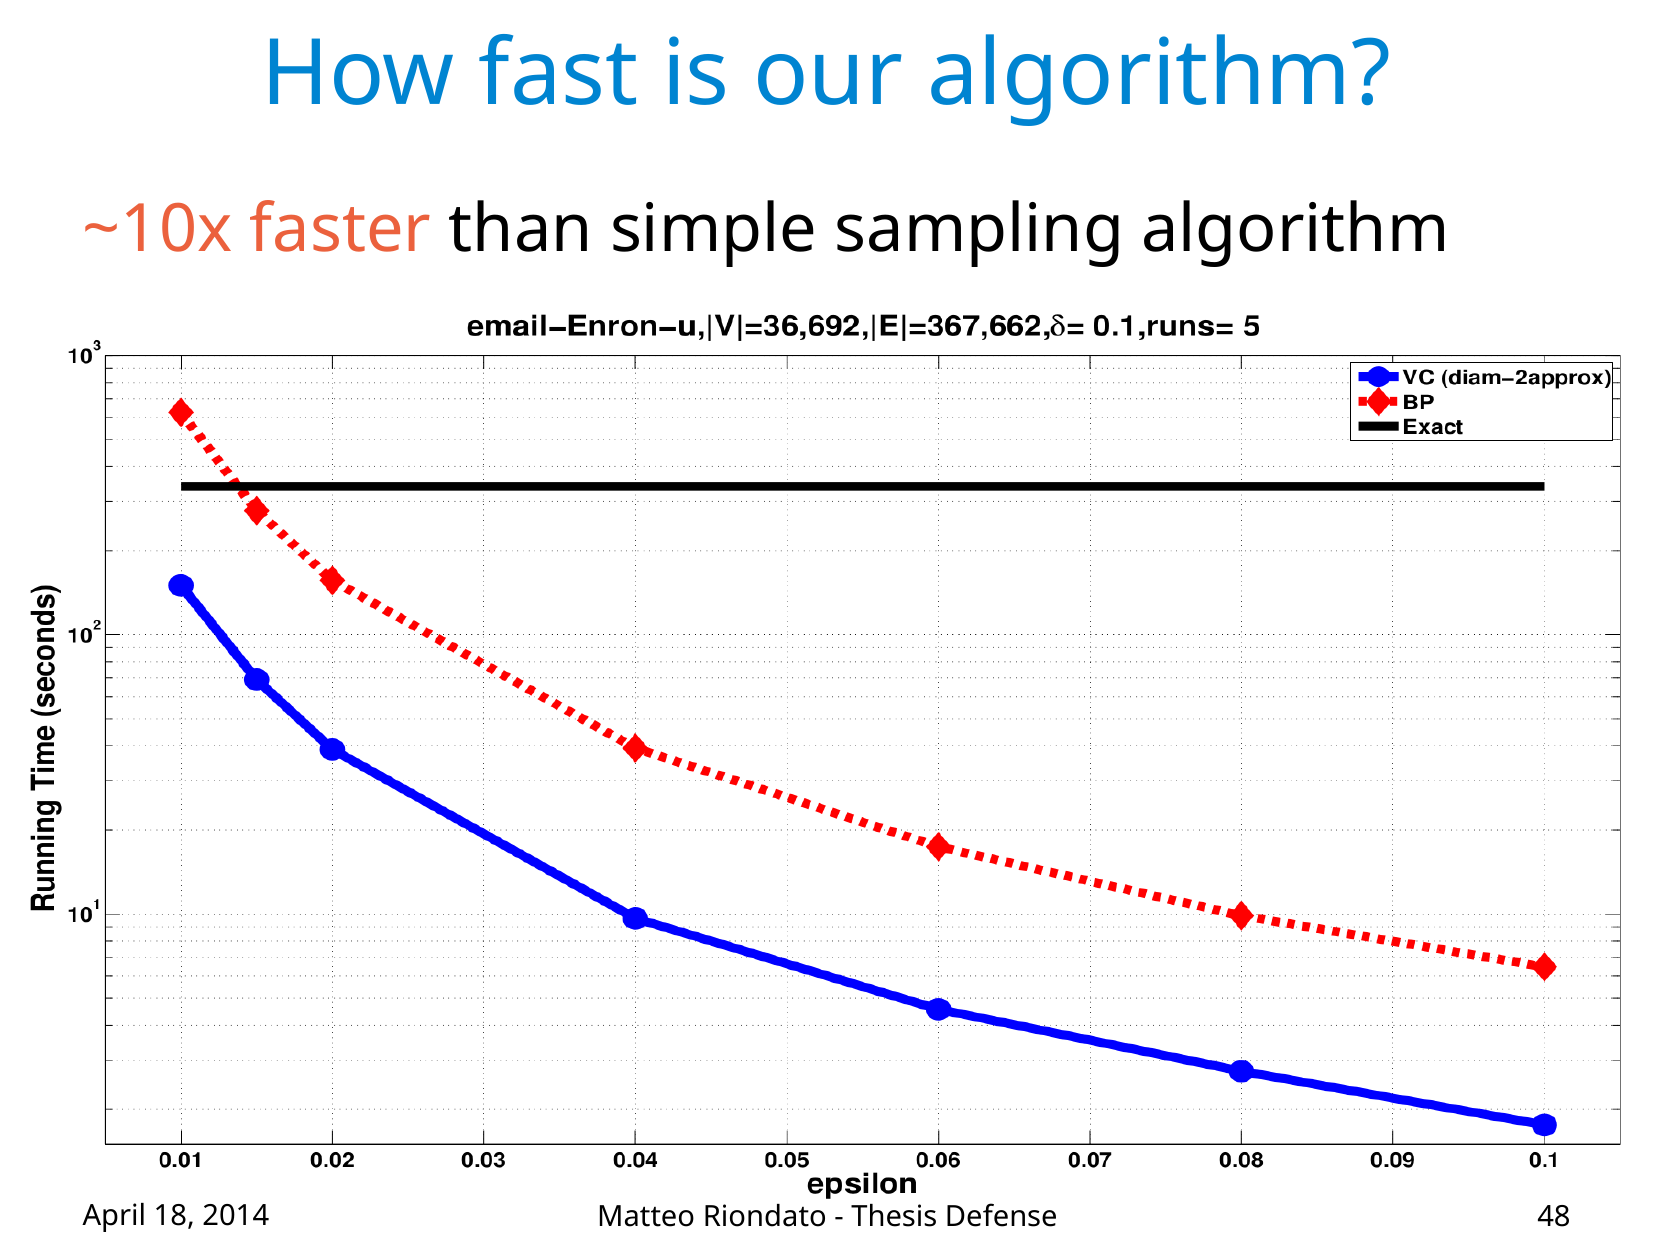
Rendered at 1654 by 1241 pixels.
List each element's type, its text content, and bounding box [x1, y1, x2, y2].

list ~10x faster than simple sampling algorithm [82, 180, 1571, 314]
title How fast is our algorithm? [82, 0, 1571, 139]
picture [30, 314, 1621, 1199]
